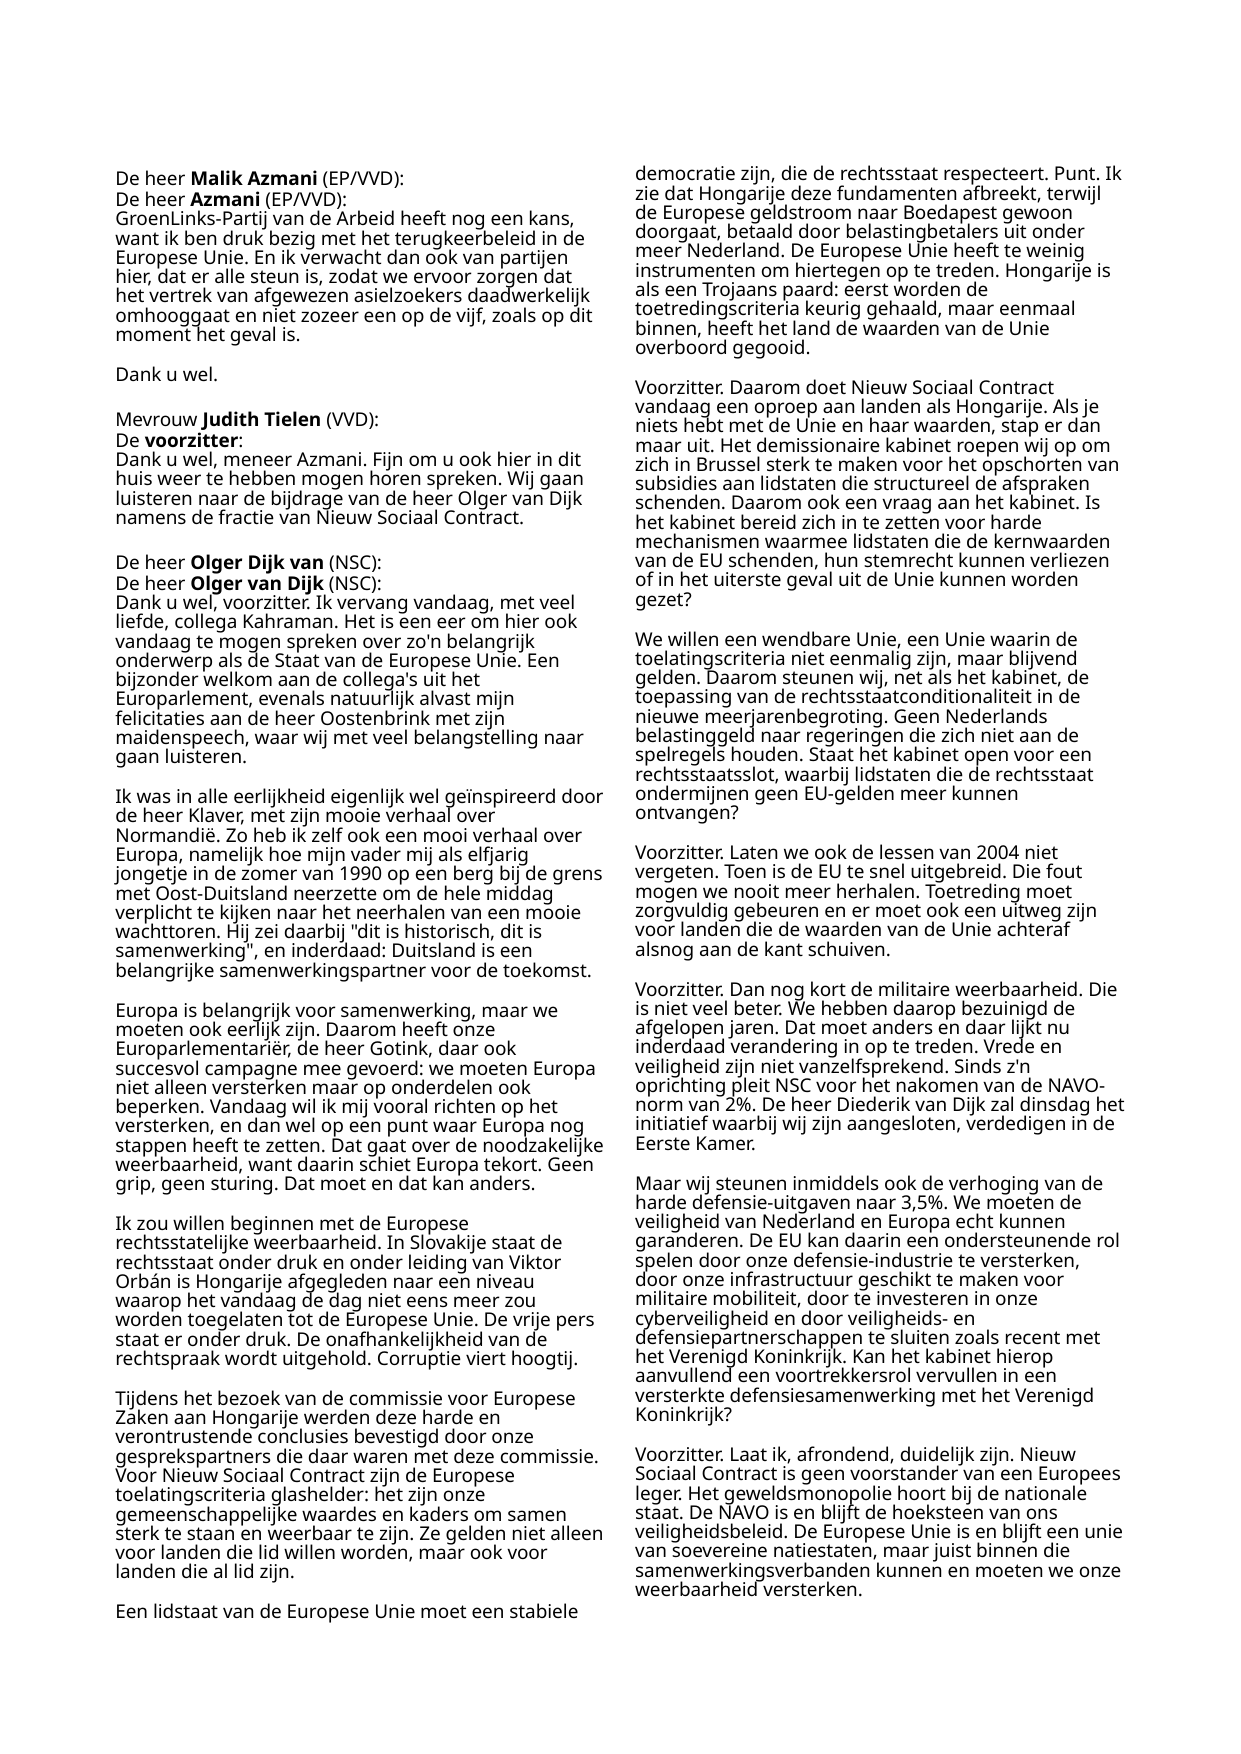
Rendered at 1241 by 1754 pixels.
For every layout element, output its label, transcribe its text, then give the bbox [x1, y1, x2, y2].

text De heer Olger van Dijk (NSC): [115, 575, 605, 594]
text GroenLinks-Partij van de Arbeid heeft nog een kans, want ik ben druk bezig met het terugkeerbeleid in de Europese Unie. En ik verwacht dan ook van partijen hier, dat er alle steun is, zodat we ervoor zorgen dat het vertrek van afgewezen asielzoekers daadwerkelijk omhooggaat en niet zozeer een op de vijf, zoals op dit moment het geval is. [115, 210, 605, 345]
text De voorzitter: [115, 432, 605, 451]
text Voorzitter. Laat ik, afrondend, duidelijk zijn. Nieuw Sociaal Contract is geen voorstander van een Europees leger. Het geweldsmonopolie hoort bij de nationale staat. De NAVO is en blijft de hoeksteen van ons veiligheidsbeleid. De Europese Unie is en blijft een unie van soevereine natiestaten, maar juist binnen die samenwerkingsverbanden kunnen en moeten we onze weerbaarheid versterken. [635, 1446, 1125, 1600]
text Voorzitter. Dan nog kort de militaire weerbaarheid. Die is niet veel beter. We hebben daarop bezuinigd de afgelopen jaren. Dat moet anders en daar lijkt nu inderdaad verandering in op te treden. Vrede en veiligheid zijn niet vanzelfsprekend. Sinds z'n oprichting pleit NSC voor het nakomen van de NAVO-norm van 2%. De heer Diederik van Dijk zal dinsdag het initiatief waarbij wij zijn aangesloten, verdedigen in de Eerste Kamer. [635, 981, 1125, 1154]
text Maar wij steunen inmiddels ook de verhoging van de harde defensie-uitgaven naar 3,5%. We moeten de veiligheid van Nederland en Europa echt kunnen garanderen. De EU kan daarin een ondersteunende rol spelen door onze defensie-industrie te versterken, door onze infrastructuur geschikt te maken voor militaire mobiliteit, door te investeren in onze cyberveiligheid en door veiligheids- en defensiepartnerschappen te sluiten zoals recent met het Verenigd Koninkrijk. Kan het kabinet hierop aanvullend een voortrekkersrol vervullen in een versterkte defensiesamenwerking met het Verenigd Koninkrijk? [635, 1175, 1125, 1425]
text Dank u wel, voorzitter. Ik vervang vandaag, met veel liefde, collega Kahraman. Het is een eer om hier ook vandaag te mogen spreken over zo'n belangrijk onderwerp als de Staat van de Europese Unie. Een bijzonder welkom aan de collega's uit het Europarlement, evenals natuurlijk alvast mijn felicitaties aan de heer Oostenbrink met zijn maidenspeech, waar wij met veel belangstelling naar gaan luisteren. [115, 594, 605, 767]
text Mevrouw Judith Tielen (VVD): [115, 406, 605, 432]
text Ik zou willen beginnen met de Europese rechtsstatelijke weerbaarheid. In Slovakije staat de rechtsstaat onder druk en onder leiding van Viktor Orbán is Hongarije afgegleden naar een niveau waarop het vandaag de dag niet eens meer zou worden toegelaten tot de Europese Unie. De vrije pers staat er onder druk. De onafhankelijkheid van de rechtspraak wordt uitgehold. Corruptie viert hoogtij. [115, 1215, 605, 1369]
text Ik was in alle eerlijkheid eigenlijk wel geïnspireerd door de heer Klaver, met zijn mooie verhaal over Normandië. Zo heb ik zelf ook een mooi verhaal over Europa, namelijk hoe mijn vader mij als elfjarig jongetje in de zomer van 1990 op een berg bij de grens met Oost-Duitsland neerzette om de hele middag verplicht te kijken naar het neerhalen van een mooie wachttoren. Hij zei daarbij "dit is historisch, dit is samenwerking", en inderdaad: Duitsland is een belangrijke samenwerkingspartner voor de toekomst. [115, 788, 605, 981]
text Europa is belangrijk voor samenwerking, maar we moeten ook eerlijk zijn. Daarom heeft onze Europarlementariër, de heer Gotink, daar ook succesvol campagne mee gevoerd: we moeten Europa niet alleen versterken maar op onderdelen ook beperken. Vandaag wil ik mij vooral richten op het versterken, en dan wel op een punt waar Europa nog stappen heeft te zetten. Dat gaat over de noodzakelijke weerbaarheid, want daarin schiet Europa tekort. Geen grip, geen sturing. Dat moet en dat kan anders. [115, 1002, 605, 1194]
text Tijdens het bezoek van de commissie voor Europese Zaken aan Hongarije werden deze harde en verontrustende conclusies bevestigd door onze gesprekspartners die daar waren met deze commissie. Voor Nieuw Sociaal Contract zijn de Europese toelatingscriteria glashelder: het zijn onze gemeenschappelijke waardes en kaders om samen sterk te staan en weerbaar te zijn. Ze gelden niet alleen voor landen die lid willen worden, maar ook voor landen die al lid zijn. [115, 1390, 605, 1583]
text De heer Olger Dijk van (NSC): [115, 549, 605, 575]
text De heer Malik Azmani (EP/VVD): [115, 165, 605, 191]
text Dank u wel, meneer Azmani. Fijn om u ook hier in dit huis weer te hebben mogen horen spreken. Wij gaan luisteren naar de bijdrage van de heer Olger van Dijk namens de fractie van Nieuw Sociaal Contract. [115, 451, 605, 528]
text We willen een wendbare Unie, een Unie waarin de toelatingscriteria niet eenmalig zijn, maar blijvend gelden. Daarom steunen wij, net als het kabinet, de toepassing van de rechtsstaatconditionaliteit in de nieuwe meerjarenbegroting. Geen Nederlands belastinggeld naar regeringen die zich niet aan de spelregels houden. Staat het kabinet open voor een rechtsstaatsslot, waarbij lidstaten die de rechtsstaat ondermijnen geen EU-gelden meer kunnen ontvangen? [635, 631, 1125, 823]
text De heer Azmani (EP/VVD): [115, 191, 605, 210]
text Voorzitter. Daarom doet Nieuw Sociaal Contract vandaag een oproep aan landen als Hongarije. Als je niets hebt met de Unie en haar waarden, stap er dan maar uit. Het demissionaire kabinet roepen wij op om zich in Brussel sterk te maken voor het opschorten van subsidies aan lidstaten die structureel de afspraken schenden. Daarom ook een vraag aan het kabinet. Is het kabinet bereid zich in te zetten voor harde mechanismen waarmee lidstaten die de kernwaarden van de EU schenden, hun stemrecht kunnen verliezen of in het uiterste geval uit de Unie kunnen worden gezet? [635, 379, 1125, 610]
text democratie zijn, die de rechtsstaat respecteert. Punt. Ik zie dat Hongarije deze fundamenten afbreekt, terwijl de Europese geldstroom naar Boedapest gewoon doorgaat, betaald door belastingbetalers uit onder meer Nederland. De Europese Unie heeft te weinig instrumenten om hiertegen op te treden. Hongarije is als een Trojaans paard: eerst worden de toetredingscriteria keurig gehaald, maar eenmaal binnen, heeft het land de waarden van de Unie overboord gegooid. [635, 165, 1125, 358]
text Een lidstaat van de Europese Unie moet een stabiele [115, 1603, 605, 1623]
text Voorzitter. Laten we ook de lessen van 2004 niet vergeten. Toen is de EU te snel uitgebreid. Die fout mogen we nooit meer herhalen. Toetreding moet zorgvuldig gebeuren en er moet ook een uitweg zijn voor landen die de waarden van de Unie achteraf alsnog aan de kant schuiven. [635, 844, 1125, 960]
text Dank u wel. [115, 366, 605, 385]
